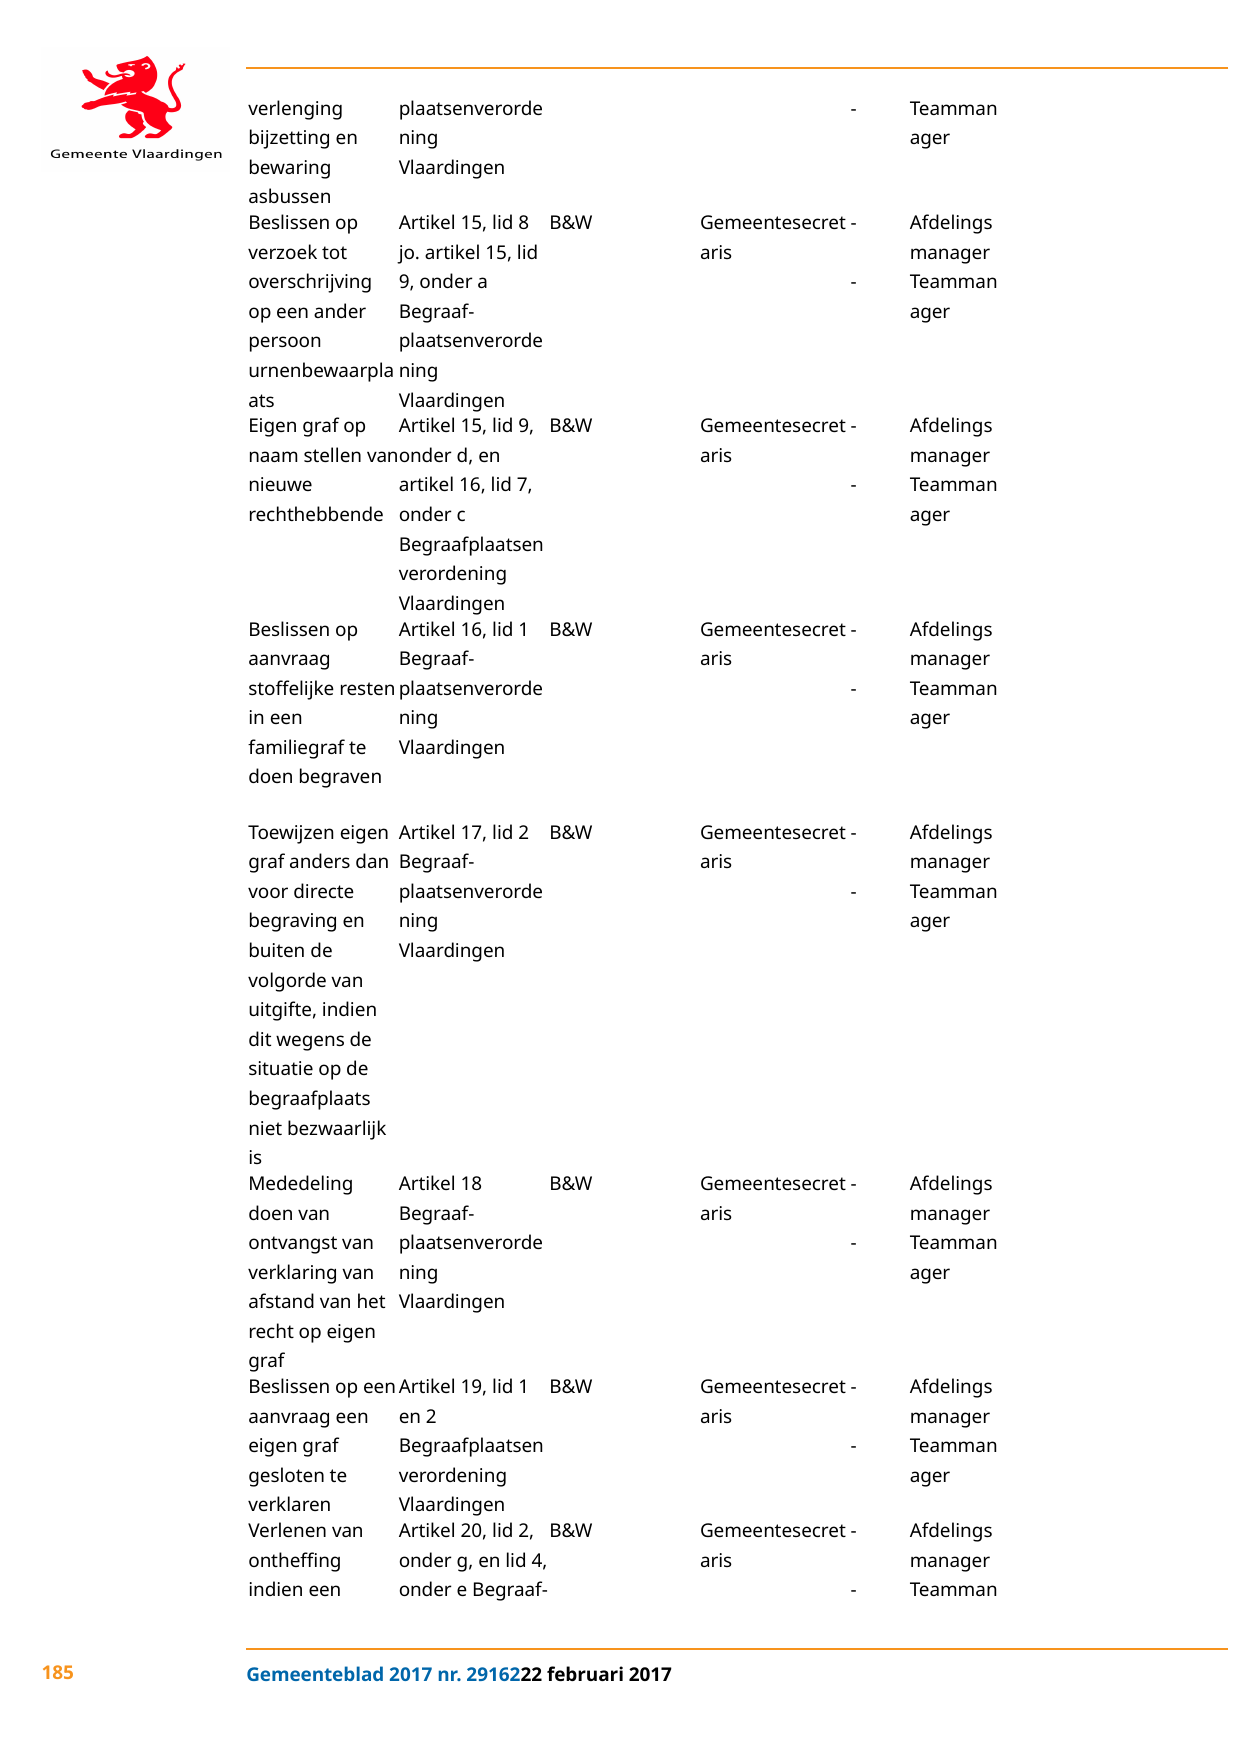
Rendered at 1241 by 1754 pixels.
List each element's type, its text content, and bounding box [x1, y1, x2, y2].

table_cell Afdelingsmanager Teammanager [850, 1373, 1001, 1517]
table_cell Gemeentesecretaris [700, 616, 850, 819]
table_cell Afdelingsmanager Teammanager [850, 616, 1001, 819]
table_cell [1001, 1170, 1152, 1373]
table_cell Gemeentesecretaris [700, 1170, 850, 1373]
table_cell Gemeentesecretaris [700, 413, 850, 616]
table_cell Afdelingsmanager Teammanager [850, 1170, 1001, 1373]
table_cell Verlenen van ontheffing indien een [248, 1518, 398, 1602]
table_cell B&W [549, 1518, 700, 1602]
table_cell Artikel 16, lid 1 Begraaf-plaatsenverordening Vlaardingen [399, 616, 549, 819]
table_cell Afdelingsmanager Teamman [850, 1518, 1001, 1602]
table_cell Beslissen op aanvraag stoffelijke resten in een familiegraf te doen begraven [248, 616, 398, 819]
table_cell [1001, 819, 1152, 1170]
picture [41, 47, 231, 172]
table_cell B&W [549, 819, 700, 1170]
table_cell Gemeentesecretaris [700, 1518, 850, 1602]
table_cell Gemeentesecretaris [700, 1373, 850, 1517]
table_cell [1001, 95, 1152, 209]
table_cell [1001, 1373, 1152, 1517]
table_cell verlenging bijzetting en bewaring asbussen [248, 95, 398, 209]
table_cell B&W [549, 616, 700, 819]
table_cell plaatsenverordening Vlaardingen [399, 95, 549, 209]
table_cell Mededeling doen van ontvangst van verklaring van afstand van het recht op eigen graf [248, 1170, 398, 1373]
table_cell Afdelingsmanager Teammanager [850, 209, 1001, 412]
table_cell Artikel 18 Begraaf-plaatsenverordening Vlaardingen [399, 1170, 549, 1373]
table_cell B&W [549, 413, 700, 616]
table_cell Toewijzen eigen graf anders dan voor directe begraving en buiten de volgorde van uitgifte, indien dit wegens de situatie op de begraafplaats niet bezwaarlijk is [248, 819, 398, 1170]
table_cell Afdelingsmanager Teammanager [850, 819, 1001, 1170]
table_cell [700, 95, 850, 209]
table_cell B&W [549, 1373, 700, 1517]
table_cell [549, 95, 700, 209]
table_cell Artikel 17, lid 2 Begraaf- plaatsenverordening Vlaardingen [399, 819, 549, 1170]
table_cell [1001, 616, 1152, 819]
table_cell Beslissen op een aanvraag een eigen graf gesloten te verklaren [248, 1373, 398, 1517]
table_cell B&W [549, 209, 700, 412]
table_cell Eigen graf op naam stellen van nieuwe rechthebbende [248, 413, 398, 616]
table_cell Artikel 15, lid 9, onder d, en artikel 16, lid 7, onder c Begraafplaatsenverordening Vlaardingen [399, 413, 549, 616]
table_cell Beslissen op verzoek tot overschrijving op een ander persoon urnenbewaarplaats [248, 209, 398, 412]
table_cell B&W [549, 1170, 700, 1373]
table_cell Artikel 19, lid 1 en 2 Begraafplaatsenverordening Vlaardingen [399, 1373, 549, 1517]
table_cell [1001, 413, 1152, 616]
table_cell [1001, 209, 1152, 412]
table_cell Afdelingsmanager Teammanager [850, 413, 1001, 616]
table_cell Artikel 15, lid 8 jo. artikel 15, lid 9, onder a Begraaf-plaatsenverordening Vlaardingen [399, 209, 549, 412]
table_cell Gemeentesecretaris [700, 209, 850, 412]
table_cell Gemeentesecretaris [700, 819, 850, 1170]
table_cell Teammanager [850, 95, 1001, 209]
table_cell Artikel 20, lid 2, onder g, en lid 4, onder e Begraaf- [399, 1518, 549, 1602]
table_cell [1001, 1518, 1152, 1602]
